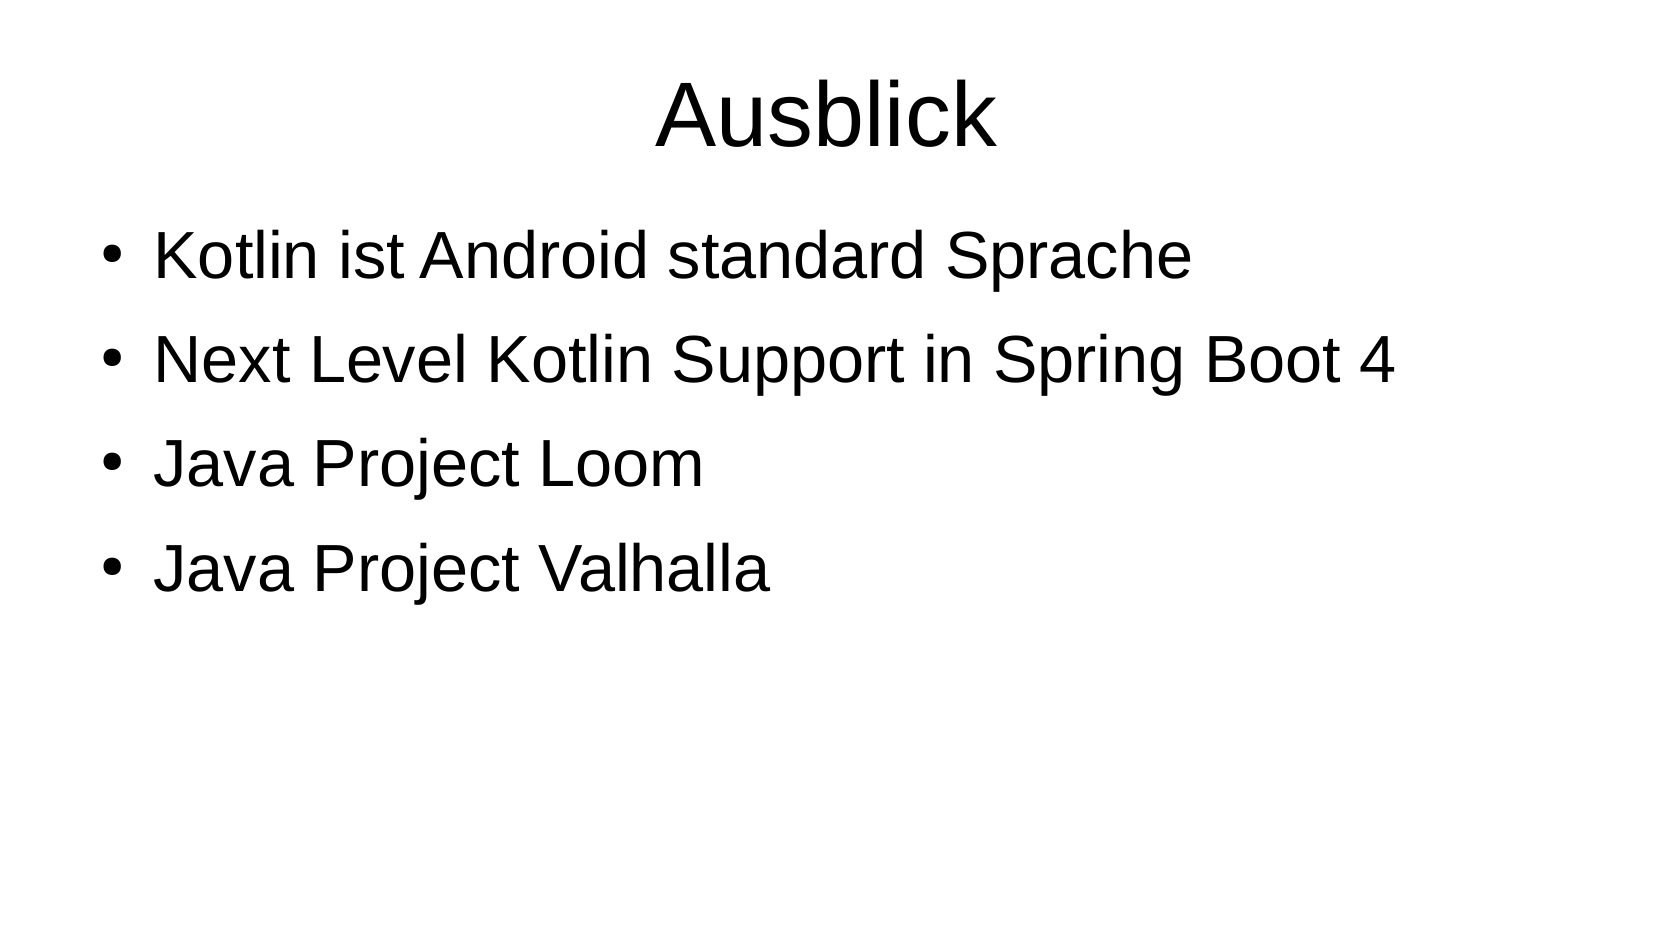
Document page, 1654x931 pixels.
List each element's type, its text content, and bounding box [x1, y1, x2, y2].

title Ausblick [82, 37, 1571, 193]
list Kotlin ist Android standard Sprache Next Level Kotlin Support in Spring Boot 4 Java Project Loom Java Project Valhalla [82, 217, 1571, 758]
